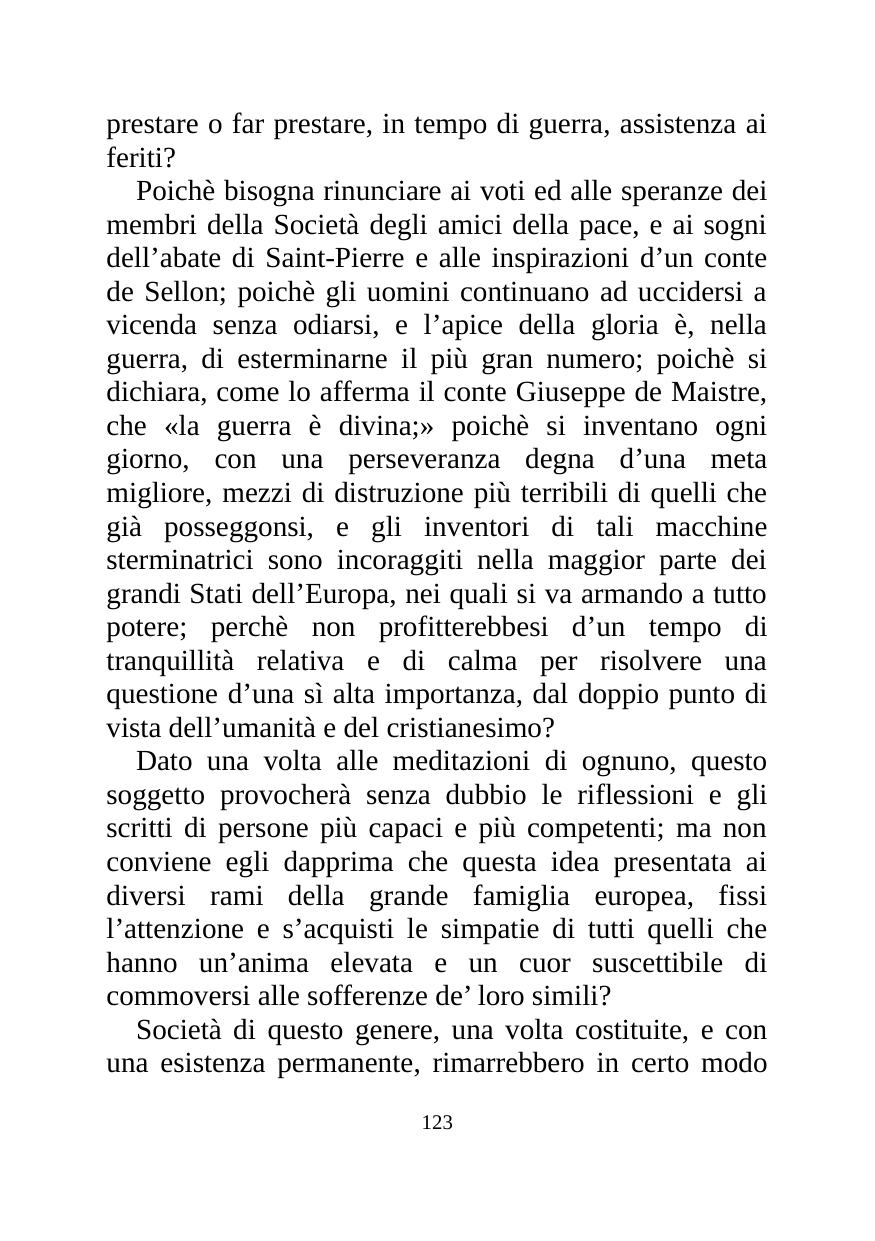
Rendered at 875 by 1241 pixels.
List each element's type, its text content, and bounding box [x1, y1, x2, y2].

text Poichè bisogna rinunciare ai voti ed alle speranze dei membri della Società degli amici della pace, e ai sogni dell’abate di Saint-Pierre e alle inspirazioni d’un conte de Sellon; poichè gli uomini continuano ad uccidersi a vicenda senza odiarsi, e l’apice della gloria è, nella guerra, di esterminarne il più gran numero; poichè si dichiara, come lo afferma il conte Giuseppe de Maistre, che «la guerra è divina;» poichè si inventano ogni giorno, con una perseveranza degna d’una meta migliore, mezzi di distruzione più terribili di quelli che già posseggonsi, e gli inventori di tali macchine sterminatrici sono incoraggiti nella maggior parte dei grandi Stati dell’Europa, nei quali si va armando a tutto potere; perchè non profitterebbesi d’un tempo di tranquillità relativa e di calma per risolvere una questione d’una sì alta importanza, dal doppio punto di vista dell’umanità e del cristianesimo? [106, 173, 768, 743]
text Dato una volta alle meditazioni di ognuno, questo soggetto provocherà senza dubbio le riflessioni e gli scritti di persone più capaci e più competenti; ma non conviene egli dapprima che questa idea presentata ai diversi rami della grande famiglia europea, fissi l’attenzione e s’acquisti le simpatie di tutti quelli che hanno un’anima elevata e un cuor suscettibile di commoversi alle sofferenze de’ loro simili? [106, 743, 768, 1012]
text Società di questo genere, una volta costituite, e con una esistenza permanente, rimarrebbero in certo modo [106, 1012, 768, 1079]
text prestare o far prestare, in tempo di guerra, assistenza ai feriti? [106, 106, 768, 173]
